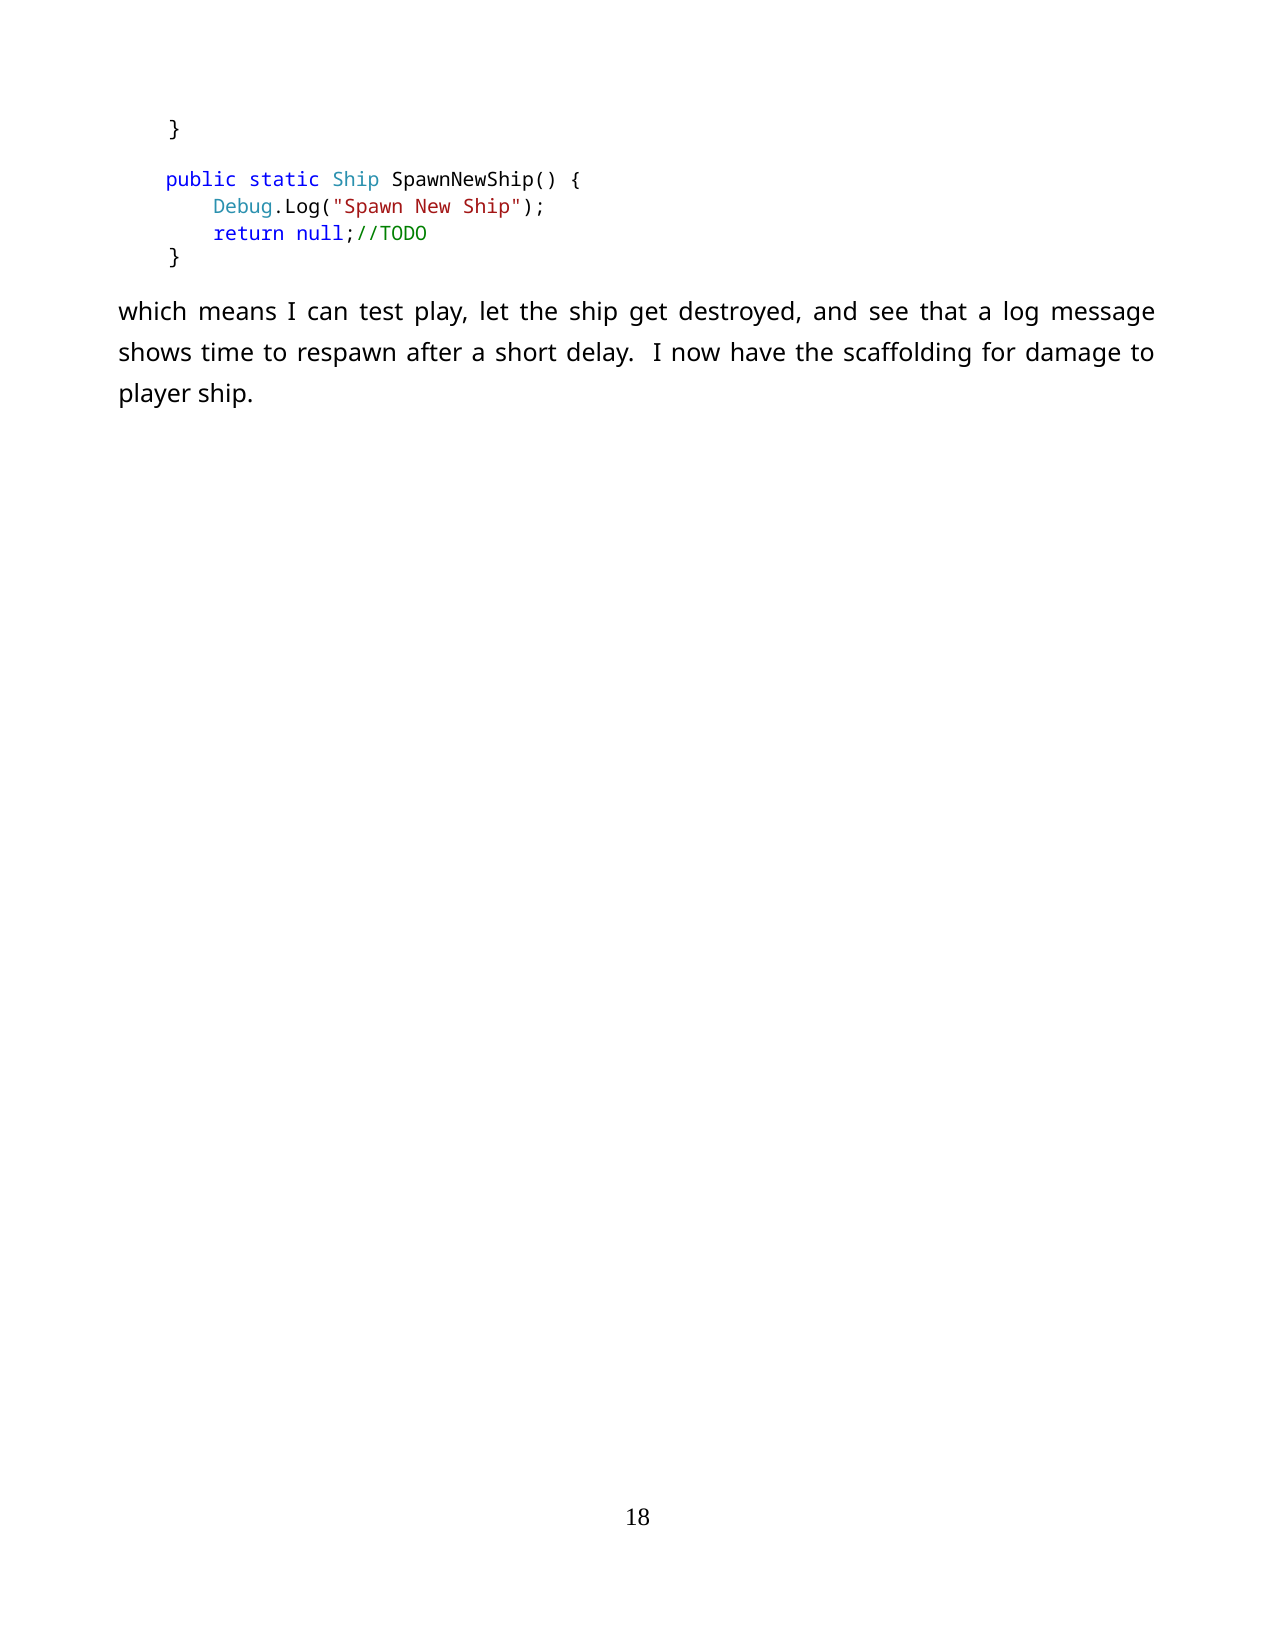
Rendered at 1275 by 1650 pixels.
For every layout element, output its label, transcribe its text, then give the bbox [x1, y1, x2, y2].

text return null;//TODO [118, 219, 1157, 246]
text } [118, 246, 1157, 270]
text which means I can test play, let the ship get destroyed, and see that a log message shows time to respawn after a short delay. I now have the scaffolding for damage to player ship. [118, 294, 1157, 409]
text } [118, 118, 1157, 142]
text public static Ship SpawnNewShip() { [118, 165, 1157, 192]
text Debug.Log("Spawn New Ship"); [118, 192, 1157, 219]
